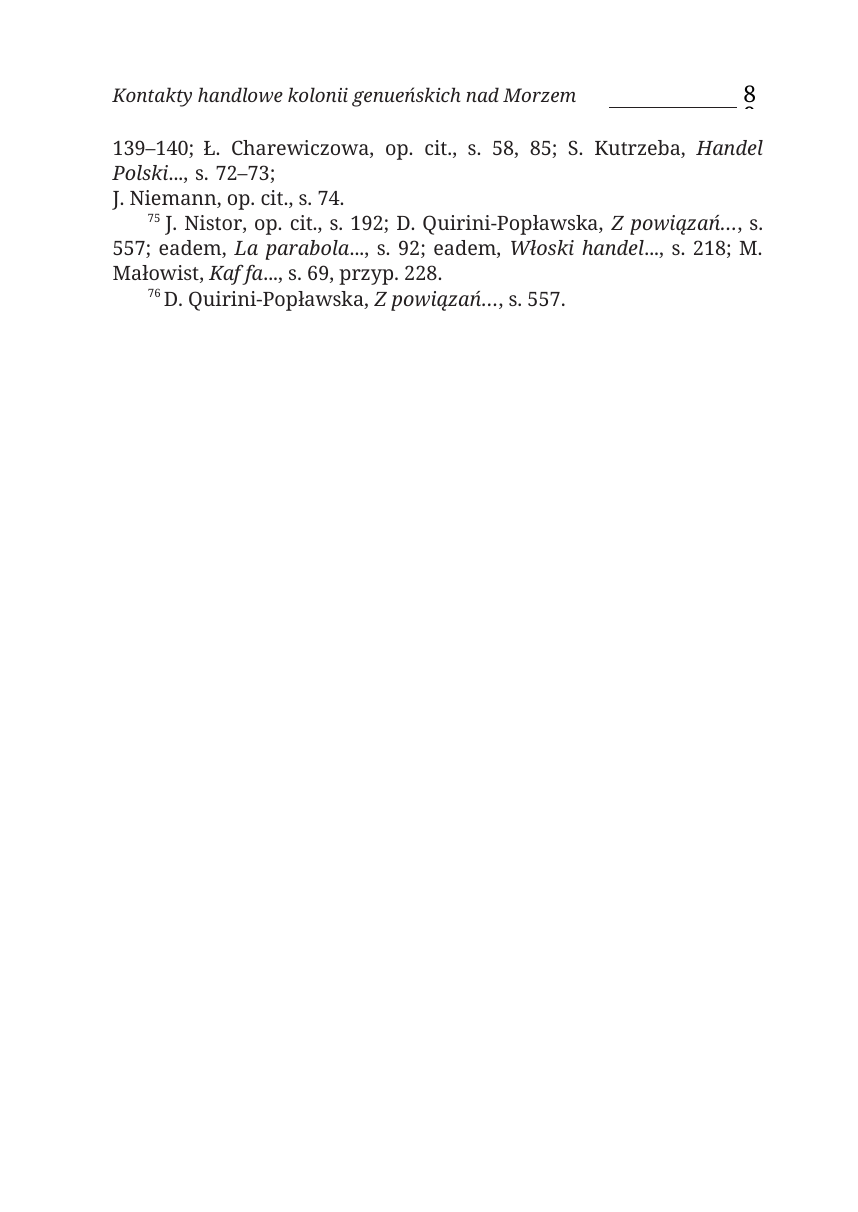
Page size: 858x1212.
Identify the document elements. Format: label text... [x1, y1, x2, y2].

text 139–140; Ł. Charewiczowa, op. cit., s. 58, 85; S. Kutrzeba, Handel Polski..., s. 72–73; [112, 136, 763, 186]
text 76 D. Quirini-Popławska, Z powiązań…, s. 557. [148, 286, 774, 311]
text J. Niemann, op. cit., s. 74. [112, 186, 774, 210]
text 75 J. Nistor, op. cit., s. 192; D. Quirini-Popławska, Z powiązań…, s. 557; eadem, La parabola..., s. 92; eadem, Włoski handel..., s. 218; M. Małowist, Kaf­ fa..., s. 69, przyp. 228. [112, 211, 763, 286]
